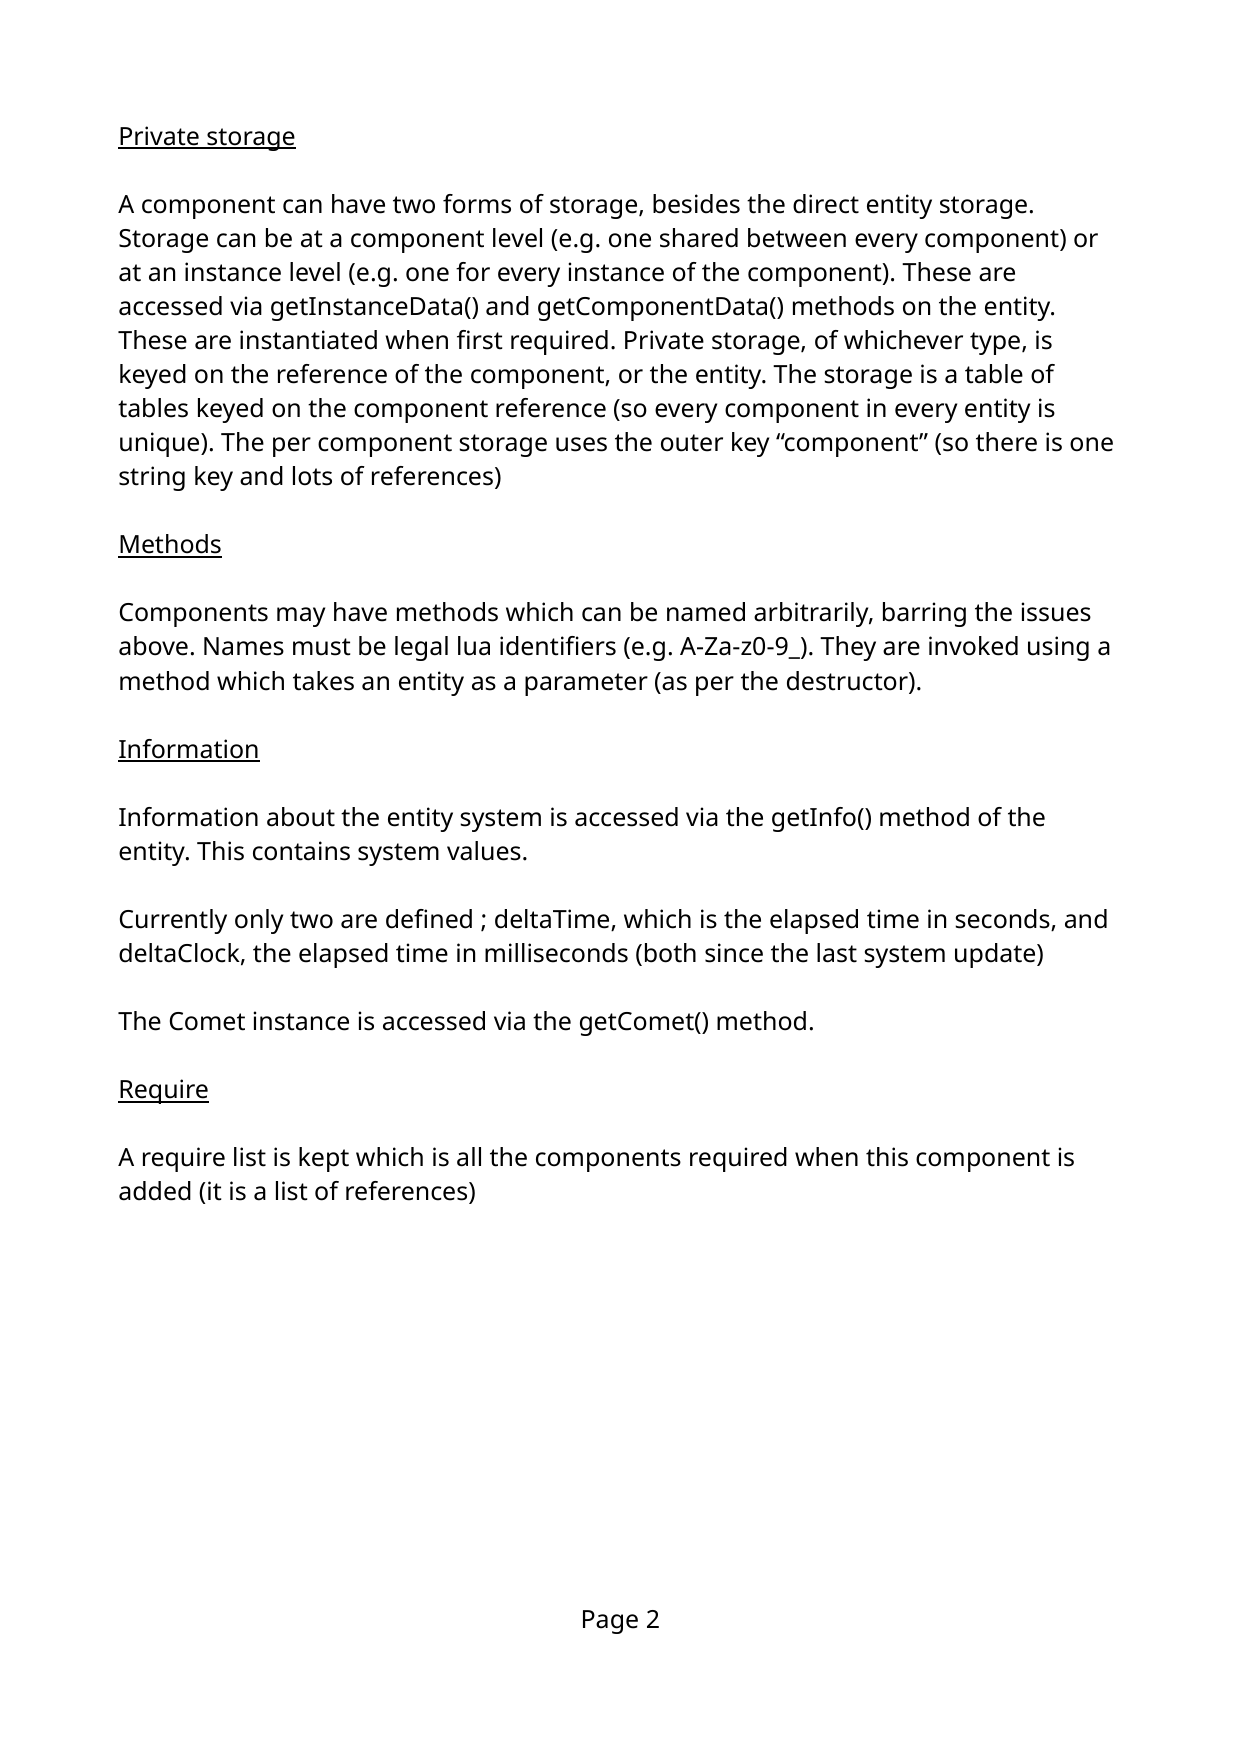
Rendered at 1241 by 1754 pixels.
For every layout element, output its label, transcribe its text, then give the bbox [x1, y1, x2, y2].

text The Comet instance is accessed via the getComet() method. [118, 1004, 1122, 1038]
text Components may have methods which can be named arbitrarily, barring the issues above. Names must be legal lua identifiers (e.g. A-Za-z0-9_). They are invoked using a method which takes an entity as a parameter (as per the destructor). [118, 595, 1122, 697]
text Methods [118, 527, 1122, 561]
text Information [118, 731, 1122, 765]
text Currently only two are defined ; deltaTime, which is the elapsed time in seconds, and deltaClock, the elapsed time in milliseconds (both since the last system update) [118, 902, 1122, 970]
text A component can have two forms of storage, besides the direct entity storage. Storage can be at a component level (e.g. one shared between every component) or at an instance level (e.g. one for every instance of the component). These are accessed via getInstanceData() and getComponentData() methods on the entity. These are instantiated when first required. Private storage, of whichever type, is keyed on the reference of the component, or the entity. The storage is a table of tables keyed on the component reference (so every component in every entity is unique). The per component storage uses the outer key “component” (so there is one string key and lots of references) [118, 186, 1122, 493]
text Private storage [118, 118, 1122, 152]
text Information about the entity system is accessed via the getInfo() method of the entity. This contains system values. [118, 799, 1122, 867]
text A require list is kept which is all the components required when this component is added (it is a list of references) [118, 1140, 1122, 1208]
text Require [118, 1072, 1122, 1106]
